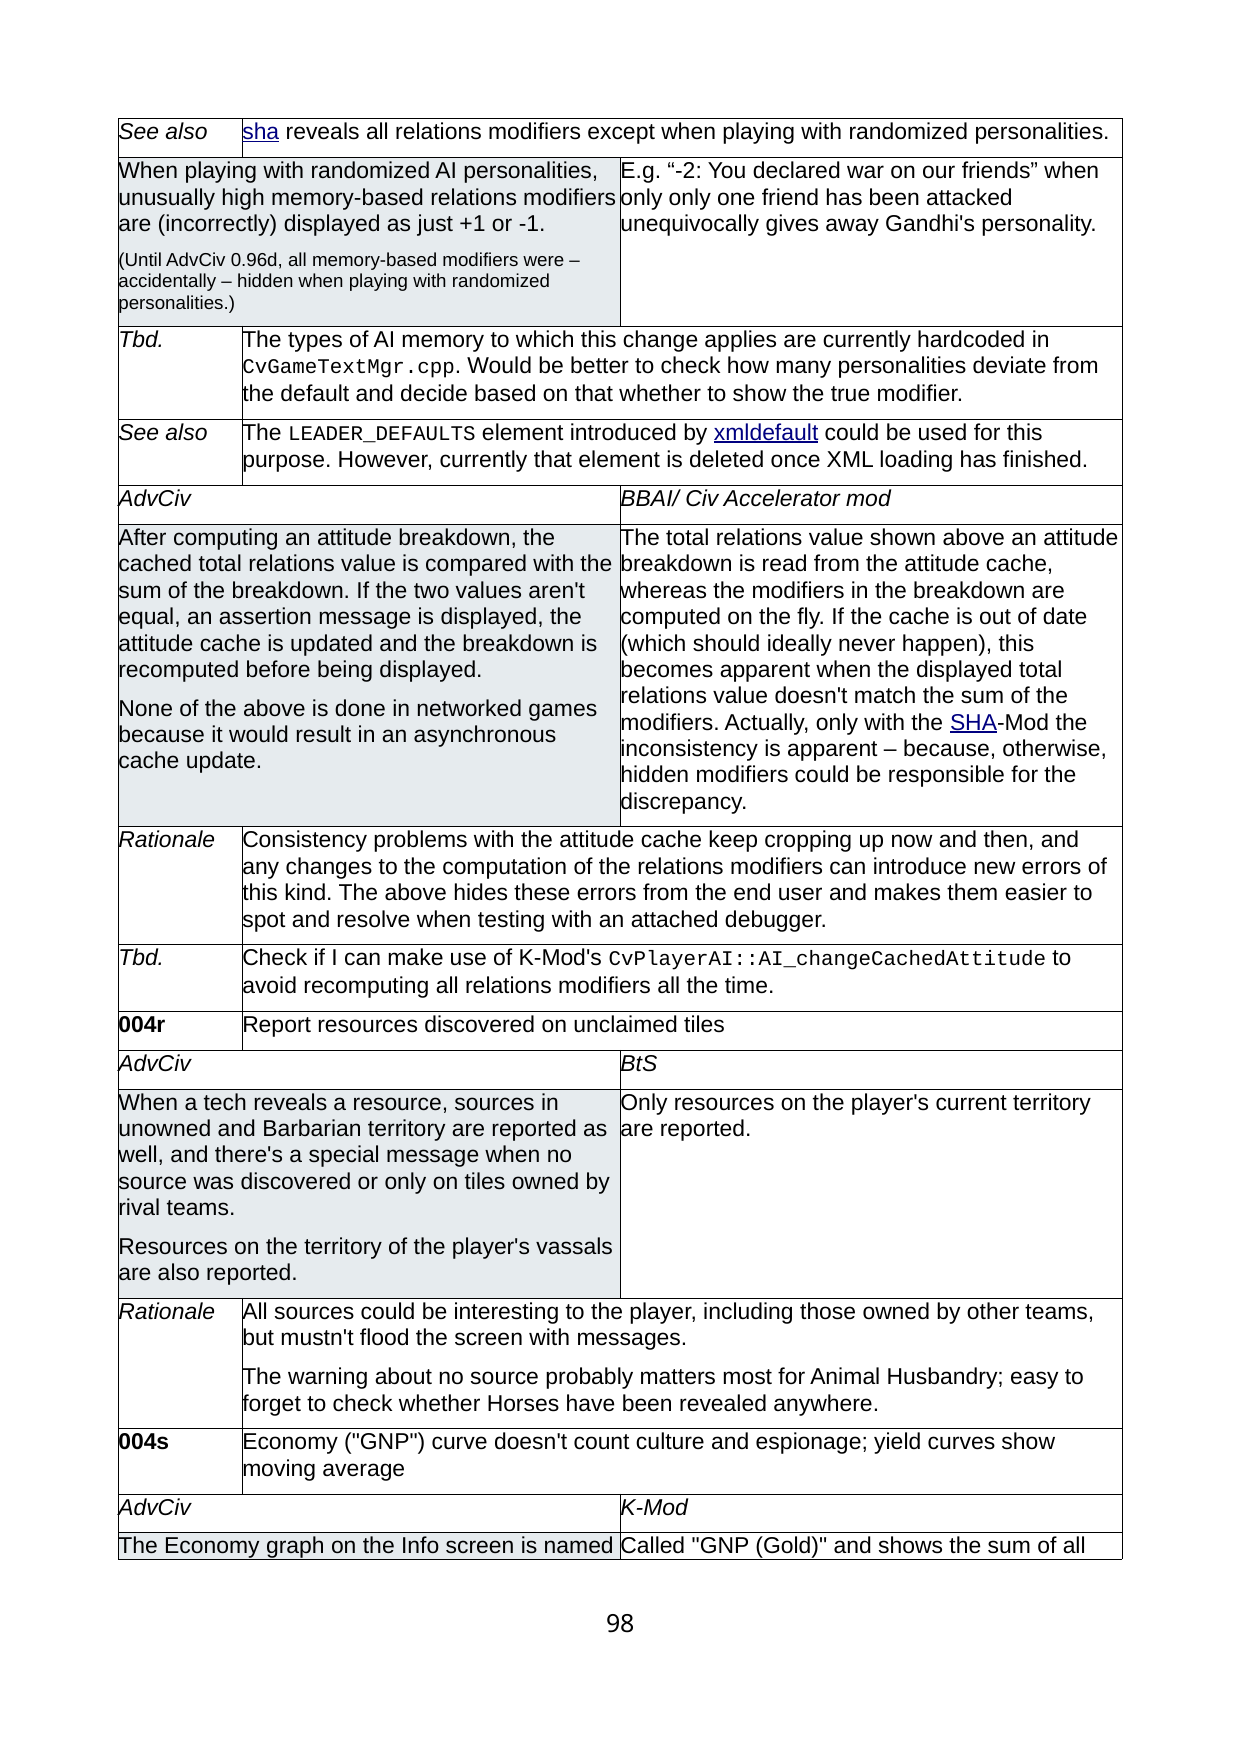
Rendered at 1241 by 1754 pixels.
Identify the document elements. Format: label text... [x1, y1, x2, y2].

table_cell Called "GNP (Gold)" and shows the sum of all [621, 1533, 1122, 1559]
table_cell BBAI/ Civ Accelerator mod [621, 486, 1122, 524]
table_cell Rationale [119, 1299, 242, 1428]
table_cell 004s [119, 1429, 242, 1493]
table_cell See also [119, 119, 242, 157]
table_cell The types of AI memory to which this change applies are currently hardcoded in CvGameTextMgr.cpp. Would be better to check how many personalities deviate from the default and decide based on that whether to show the true modifier. [243, 327, 1122, 418]
table_cell AdvCiv [119, 486, 620, 524]
table_cell The Economy graph on the Info screen is named [119, 1533, 620, 1559]
table_cell Tbd. [119, 945, 242, 1011]
table_cell Consistency problems with the attitude cache keep cropping up now and then, and any changes to the computation of the relations modifiers can introduce new errors of this kind. The above hides these errors from the end user and makes them easier to spot and resolve when testing with an attached debugger. [243, 827, 1122, 944]
table_cell After computing an attitude breakdown, the cached total relations value is compared with the sum of the breakdown. If the two values aren't equal, an assertion message is displayed, the attitude cache is updated and the breakdown is recomputed before being displayed. None of the above is done in networked games because it would result in an asynchronous cache update. [119, 525, 620, 826]
table_cell BtS [621, 1051, 1122, 1088]
table_cell 004r [119, 1012, 242, 1050]
table_cell The total relations value shown above an attitude breakdown is read from the attitude cache, whereas the modifiers in the breakdown are computed on the fly. If the cache is out of date (which should ideally never happen), this becomes apparent when the displayed total relations value doesn't match the sum of the modifiers. Actually, only with the SHA-Mod the inconsistency is apparent – because, otherwise, hidden modifiers could be responsible for the discrepancy. [621, 525, 1122, 826]
table_cell K-Mod [621, 1495, 1122, 1532]
table_cell AdvCiv [119, 1495, 620, 1532]
table_cell Tbd. [119, 327, 242, 418]
table_cell See also [119, 420, 242, 485]
table_cell The LEADER_DEFAULTS element introduced by xmldefault could be used for this purpose. However, currently that element is deleted once XML loading has finished. [243, 420, 1122, 485]
table_cell Economy ("GNP") curve doesn't count culture and espionage; yield curves show moving average [243, 1429, 1122, 1493]
table_cell Rationale [119, 827, 242, 944]
table_cell AdvCiv [119, 1051, 620, 1088]
table_cell Check if I can make use of K-Mod's CvPlayerAI::AI_changeCachedAttitude to avoid recomputing all relations modifiers all the time. [243, 945, 1122, 1011]
table_cell Only resources on the player's current territory are reported. [621, 1090, 1122, 1298]
table_cell Report resources discovered on unclaimed tiles [243, 1012, 1122, 1050]
table_cell When playing with randomized AI personalities, unusually high memory-based relations modifiers are (incorrectly) displayed as just +1 or -1. (Until AdvCiv 0.96d, all memory-based modifiers were – accidentally – hidden when playing with randomized personalities.) [119, 158, 620, 326]
table_cell When a tech reveals a resource, sources in unowned and Barbarian territory are reported as well, and there's a special message when no source was discovered or only on tiles owned by rival teams. Resources on the territory of the player's vassals are also reported. [119, 1090, 620, 1298]
table_cell sha reveals all relations modifiers except when playing with randomized personalities. [243, 119, 1122, 157]
table_cell All sources could be interesting to the player, including those owned by other teams, but mustn't flood the screen with messages. The warning about no source probably matters most for Animal Husbandry; easy to forget to check whether Horses have been revealed anywhere. [243, 1299, 1122, 1428]
table_cell E.g. “-2: You declared war on our friends” when only only one friend has been attacked unequivocally gives away Gandhi's personality. [621, 158, 1122, 326]
